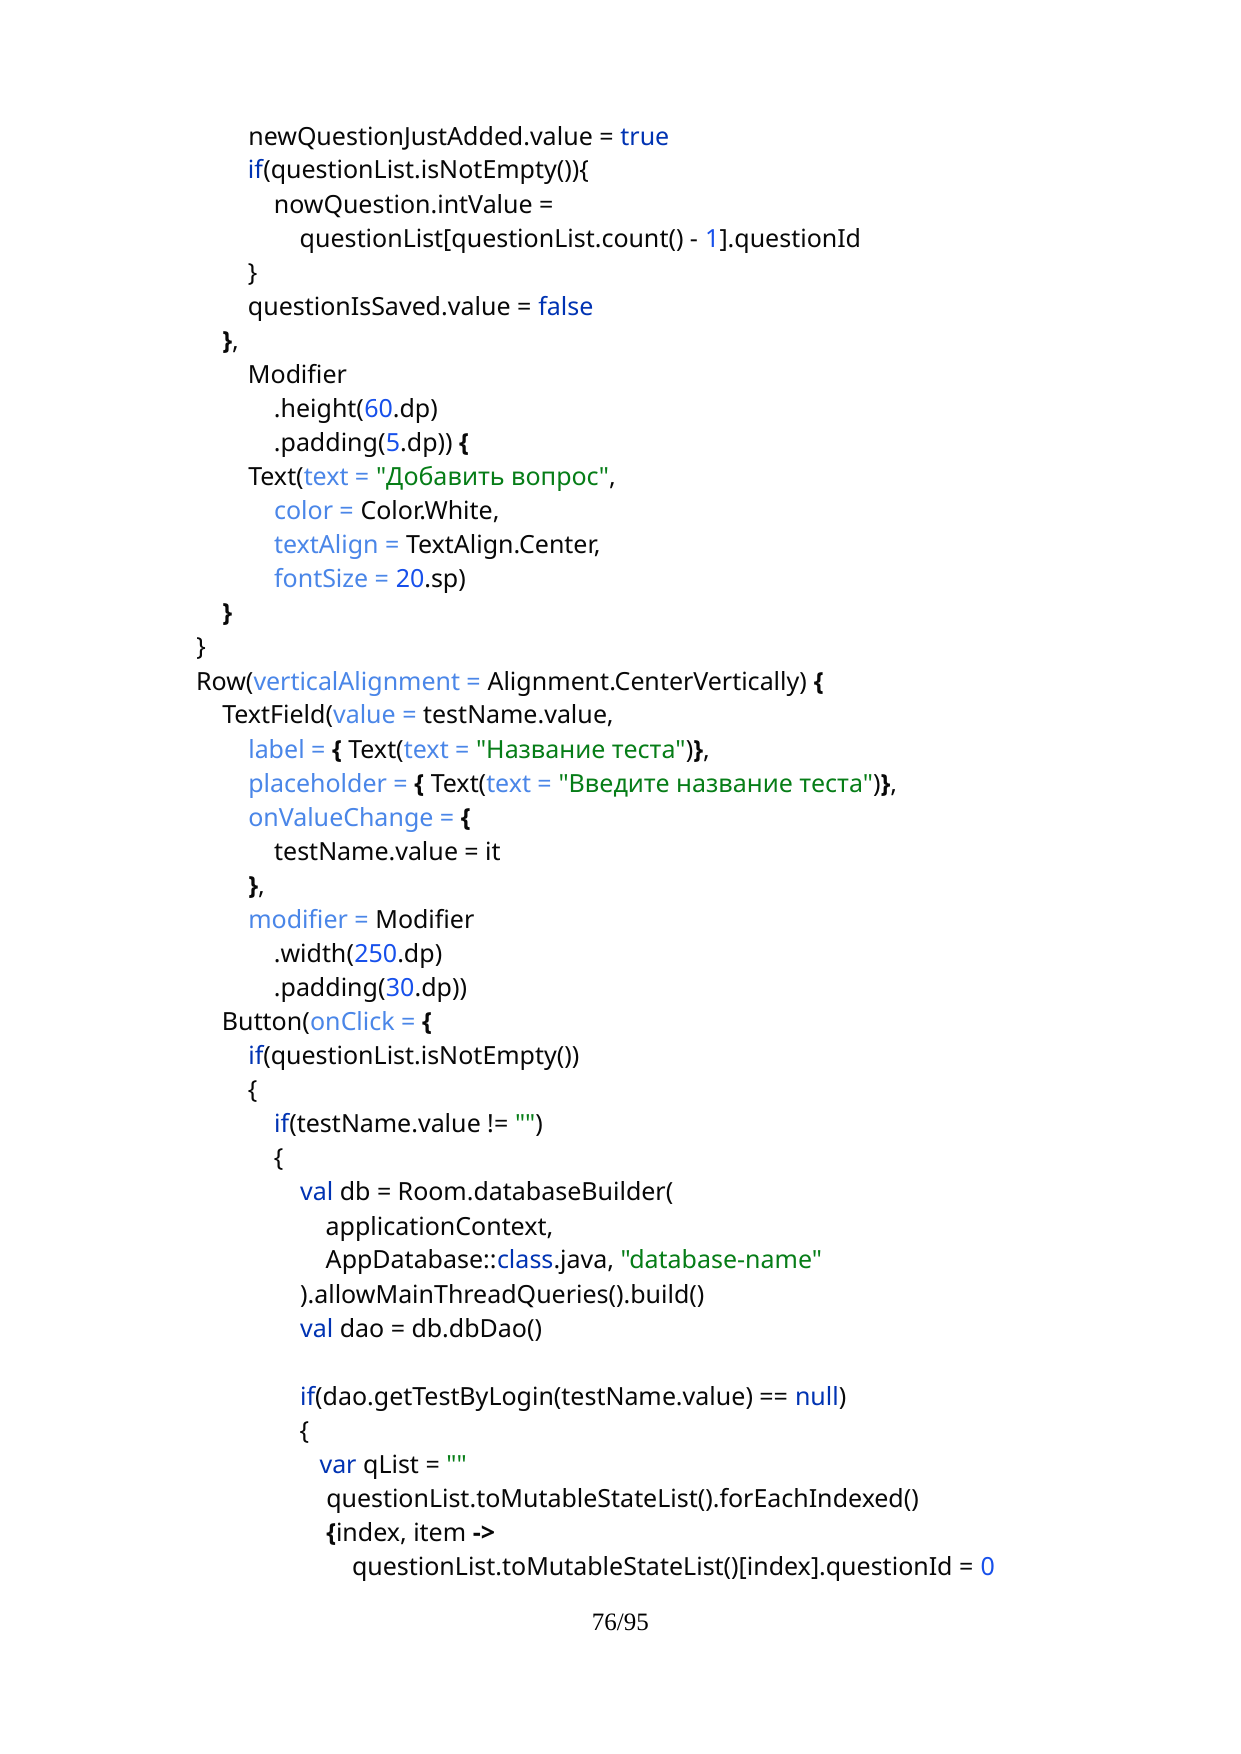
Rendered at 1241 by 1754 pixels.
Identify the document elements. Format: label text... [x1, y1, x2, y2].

text newQuestionJustAdded.value = true if(questionList.isNotEmpty()){ nowQuestion.intValue = questionList[questionList.count() - 1].questionId } questionIsSaved.value = false }, Modifier .height(60.dp) .padding(5.dp)) { Text(text = "Добавить вопрос", color = Color.White, textAlign = TextAlign.Center, fontSize = 20.sp) } } Row(verticalAlignment = Alignment.CenterVertically) { TextField(value = testName.value, label = { Text(text = "Название теста")}, placeholder = { Text(text = "Введите название теста")}, onValueChange = { testName.value = it }, modifier = Modifier .width(250.dp) .padding(30.dp)) Button(onClick = { if(questionList.isNotEmpty()) { if(testName.value != "") { val db = Room.databaseBuilder( applicationContext, AppDatabase::class.java, "database-name" ).allowMainThreadQueries().build() val dao = db.dbDao() if(dao.getTestByLogin(testName.value) == null) { var qList = "" questionList.toMutableStateList().forEachIndexed() {index, item -> questionList.toMutableStateList()[index].questionId = 0 [118, 118, 1122, 1583]
